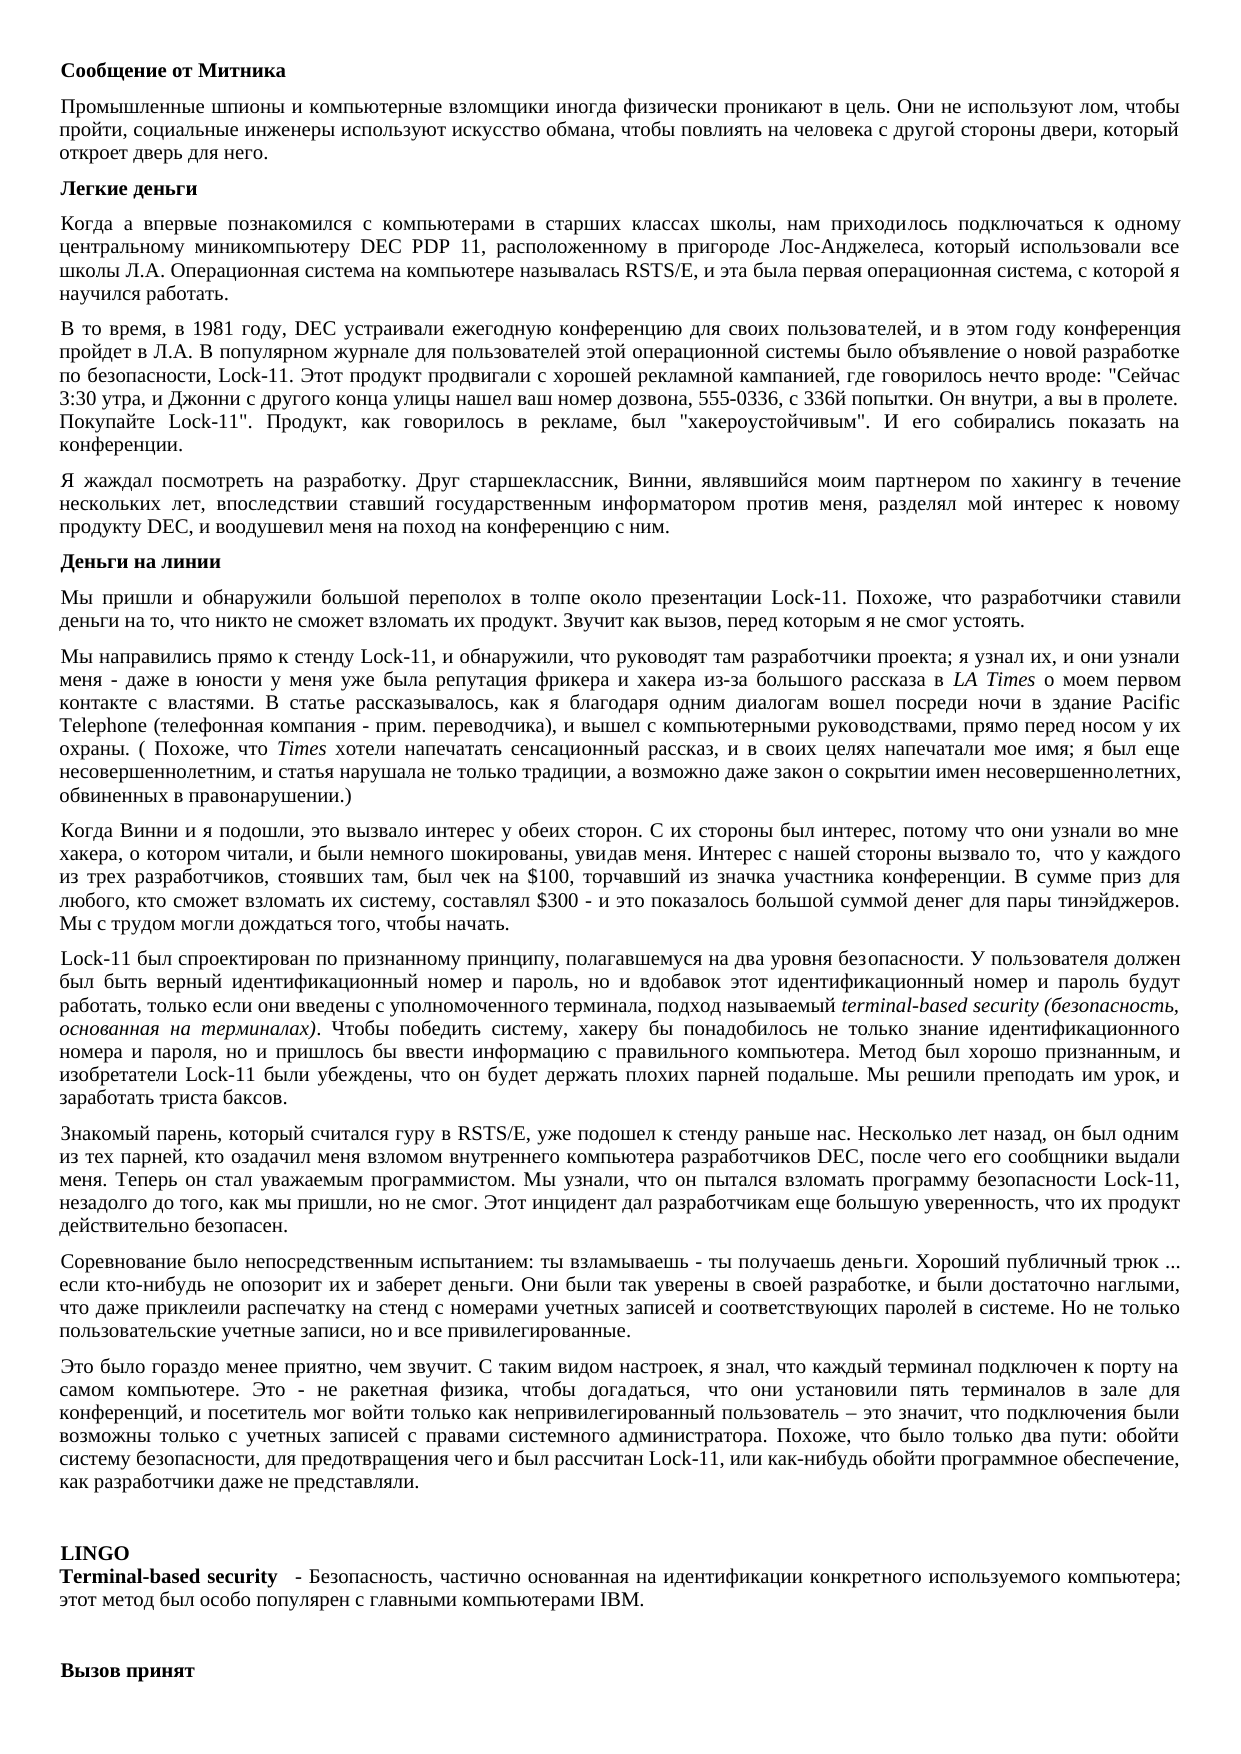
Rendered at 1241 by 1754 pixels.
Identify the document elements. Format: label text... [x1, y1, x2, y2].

text Легкие деньги [59, 177, 1181, 200]
text Знакомый парень, который считался гуру в RSTS/E, уже подошел к стенду раньше нас. Несколько лет назад, он был одним из тех парней, кто озадачил меня взломом внутреннего компьютера разработчиков DEC, после чего его сообщники выдали меня. Теперь он стал уважаемым программистом. Мы узнали, что он пытался взломать программу безопасности Lock-11, незадолго до того, как мы пришли, но не смог. Этот инцидент дал разработчикам еще большую уверенность, что их продукт действительно безопасен. [59, 1122, 1181, 1237]
text В то время, в 1981 году, DEC устраивали ежегодную конференцию для своих пользова­телей, и в этом году конференция пройдет в Л.А. В популярном журнале для пользователей этой операционной системы было объявление о новой разработке по безопасности, Lock-11. Этот продукт продвигали с хорошей рекламной кампанией, где говорилось нечто вроде: "Сейчас 3:30 утра, и Джонни с другого конца улицы нашел ваш номер дозвона, 555-0336, с 336й попытки. Он внутри, а вы в пролете. Покупайте Lock-11". Продукт, как говорилось в рекламе, был "хакероустойчивым". И его собирались показать на конференции. [59, 317, 1181, 456]
text Я жаждал посмотреть на разработку. Друг старшеклассник, Винни, являвшийся моим парт­нером по хакингу в течение нескольких лет, впоследствии ставший государственным инфор­матором против меня, разделял мой интерес к новому продукту DEC, и воодушевил меня на поход на конференцию с ним. [59, 468, 1181, 538]
text Промышленные шпионы и компьютерные взломщики иногда физически проникают в цель. Они не используют лом, чтобы пройти, социальные инженеры используют искусство обмана, чтобы повлиять на человека с другой стороны двери, который откроет дверь для не­го. [59, 95, 1181, 164]
text Lock-11 был спроектирован по признанному принципу, полагавшемуся на два уровня без­опасности. У пользователя должен был быть верный идентификационный номер и пароль, но и вдобавок этот идентификационный номер и пароль будут работать, только если они введе­ны с уполномоченного терминала, подход называемый terminal-based security (безопасность, основанная на терминалах). Чтобы победить систему, хакеру бы понадобилось не только знание идентификационного номера и пароля, но и пришлось бы ввести информацию с пра­вильного компьютера. Метод был хорошо признанным, и изобретатели Lock-11 были убе­ждены, что он будет держать плохих парней подальше. Мы решили преподать им урок, и заработать триста баксов. [59, 947, 1181, 1109]
text Мы направились прямо к стенду Lock-11, и обнаружили, что руководят там разработчики проекта; я узнал их, и они узнали меня - даже в юности у меня уже была репутация фрикера и хакера из-за большого рассказа в LA Times о моем первом контакте с властями. В статье рассказывалось, как я благодаря одним диалогам вошел посреди ночи в здание Pacific Telephone (телефонная компания - прим. переводчика), и вышел с компьютерными руко­водствами, прямо перед носом у их охраны. ( Похоже, что Times хотели напечатать сенсаци­онный рассказ, и в своих целях напечатали мое имя; я был еще несовершеннолетним, и ста­тья нарушала не только традиции, а возможно даже закон о сокрытии имен несовершенно­летних, обвиненных в правонарушении.) [59, 645, 1181, 807]
text Вызов принят [59, 1659, 1181, 1682]
text Когда а впервые познакомился с компьютерами в старших классах школы, нам приходи­лось подключаться к одному центральному миникомпьютеру DEC PDP 11, расположенному в пригороде Лос-Анджелеса, который использовали все школы Л.А. Операционная система на компьютере называлась RSTS/E, и эта была первая операционная система, с которой я научился работать. [59, 212, 1181, 305]
text Мы пришли и обнаружили большой переполох в толпе около презентации Lock-11. Похо­же, что разработчики ставили деньги на то, что никто не сможет взломать их продукт. Звучит как вызов, перед которым я не смог устоять. [59, 586, 1181, 632]
text Это было гораздо менее приятно, чем звучит. С таким видом настроек, я знал, что каждый терминал подключен к порту на самом компьютере. Это - не ракетная физика, чтобы дога­даться, что они установили пять терминалов в зале для конференций, и посетитель мог вой­ти только как непривилегированный пользователь – это значит, что подключения были воз­можны только с учетных записей с правами системного администратора. Похоже, что было только два пути: обойти систему безопасности, для предотвращения чего и был рассчитан Lock-11, или как-нибудь обойти программное обеспечение, как разработчики даже не пред­ставляли. [59, 1355, 1181, 1493]
text Сообщение от Митника [59, 59, 1181, 82]
text LINGO Terminal-based security - Безопасность, частично основанная на идентификации конкрет­ного используемого компьютера; этот метод был особо популярен с главными компьютера­ми IBM. [59, 1542, 1181, 1611]
text Когда Винни и я подошли, это вызвало интерес у обеих сторон. С их стороны был интерес, потому что они узнали во мне хакера, о котором читали, и были немного шокированы, уви­дав меня. Интерес с нашей стороны вызвало то, что у каждого из трех разработчиков, стояв­ших там, был чек на $100, торчавший из значка участника конференции. В сумме приз для любого, кто сможет взломать их систему, составлял $300 - и это показалось большой суммой денег для пары тинэйджеров. Мы с трудом могли дождаться того, чтобы начать. [59, 819, 1181, 935]
text Деньги на линии [59, 550, 1181, 573]
text Соревнование было непосредственным испытанием: ты взламываешь - ты получаешь день­ги. Хороший публичный трюк ... если кто-нибудь не опозорит их и заберет деньги. Они были так уверены в своей разработке, и были достаточно наглыми, что даже приклеили распечатку на стенд с номерами учетных записей и соответствующих паролей в системе. Но не только пользовательские учетные записи, но и все привилегированные. [59, 1250, 1181, 1342]
